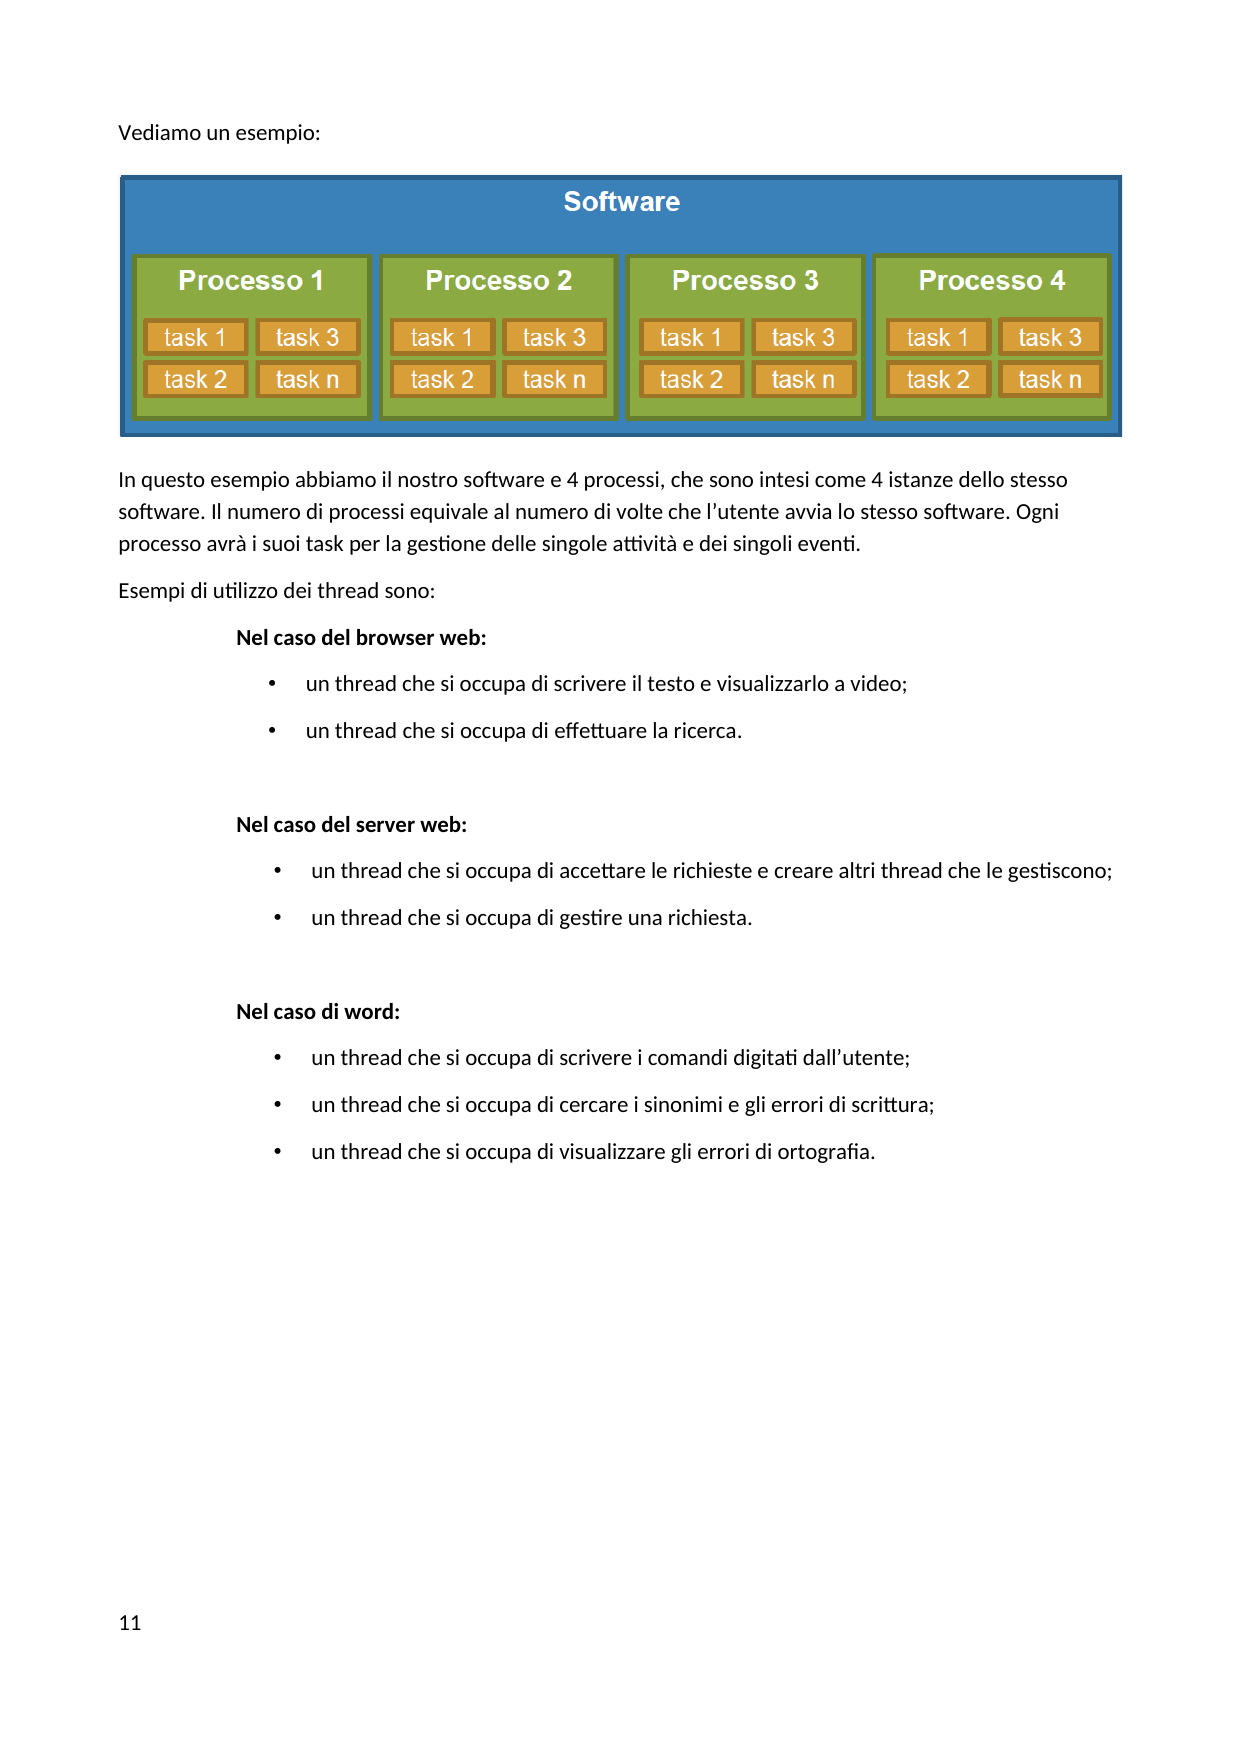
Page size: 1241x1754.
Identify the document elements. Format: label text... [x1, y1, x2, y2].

picture [118, 174, 1123, 437]
list un thread che si occupa di cercare i sinonimi e gli errori di scrittura; [274, 1090, 1122, 1118]
text Nel caso di word: [118, 997, 1122, 1025]
list un thread che si occupa di effettuare la ricerca. [268, 716, 1122, 744]
list un thread che si occupa di scrivere il testo e visualizzarlo a video; [268, 669, 1122, 697]
text Nel caso del browser web: [118, 623, 1122, 651]
text Esempi di utilizzo dei thread sono: [118, 576, 1122, 604]
text Vediamo un esempio: [118, 118, 1122, 146]
list un thread che si occupa di visualizzare gli errori di ortografia. [274, 1137, 1122, 1165]
list un thread che si occupa di scrivere i comandi digitati dall’utente; [274, 1043, 1122, 1072]
list un thread che si occupa di gestire una richiesta. [274, 903, 1122, 931]
list un thread che si occupa di accettare le richieste e creare altri thread che le gestiscono; [274, 856, 1122, 884]
text In questo esempio abbiamo il nostro software e 4 processi, che sono intesi come 4 istanze dello stesso software. Il numero di processi equivale al numero di volte che l’utente avvia lo stesso software. Ogni processo avrà i suoi task per la gestione delle singole attività e dei singoli eventi. [118, 465, 1122, 557]
text Nel caso del server web: [118, 810, 1122, 838]
